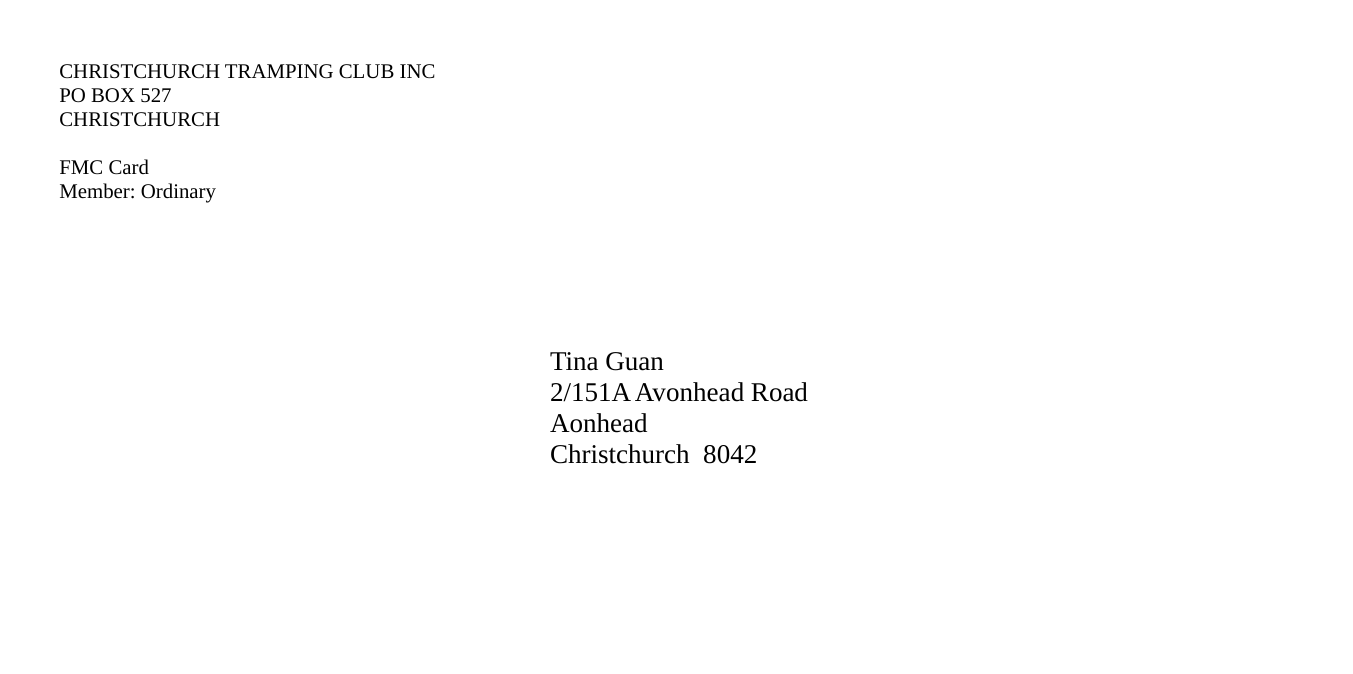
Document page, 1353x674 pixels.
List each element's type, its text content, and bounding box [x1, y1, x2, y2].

text CHRISTCHURCH TRAMPING CLUB INC [59, 59, 1293, 83]
text Aonhead [550, 407, 1293, 438]
text FMC Card [59, 155, 1293, 179]
text Tina Guan [550, 345, 1293, 376]
text CHRISTCHURCH [59, 107, 1293, 131]
text PO BOX 527 [59, 83, 1293, 107]
text Christchurch 8042 [550, 438, 1293, 469]
text 2/151A Avonhead Road [550, 376, 1293, 407]
text Member: Ordinary [59, 179, 1293, 203]
